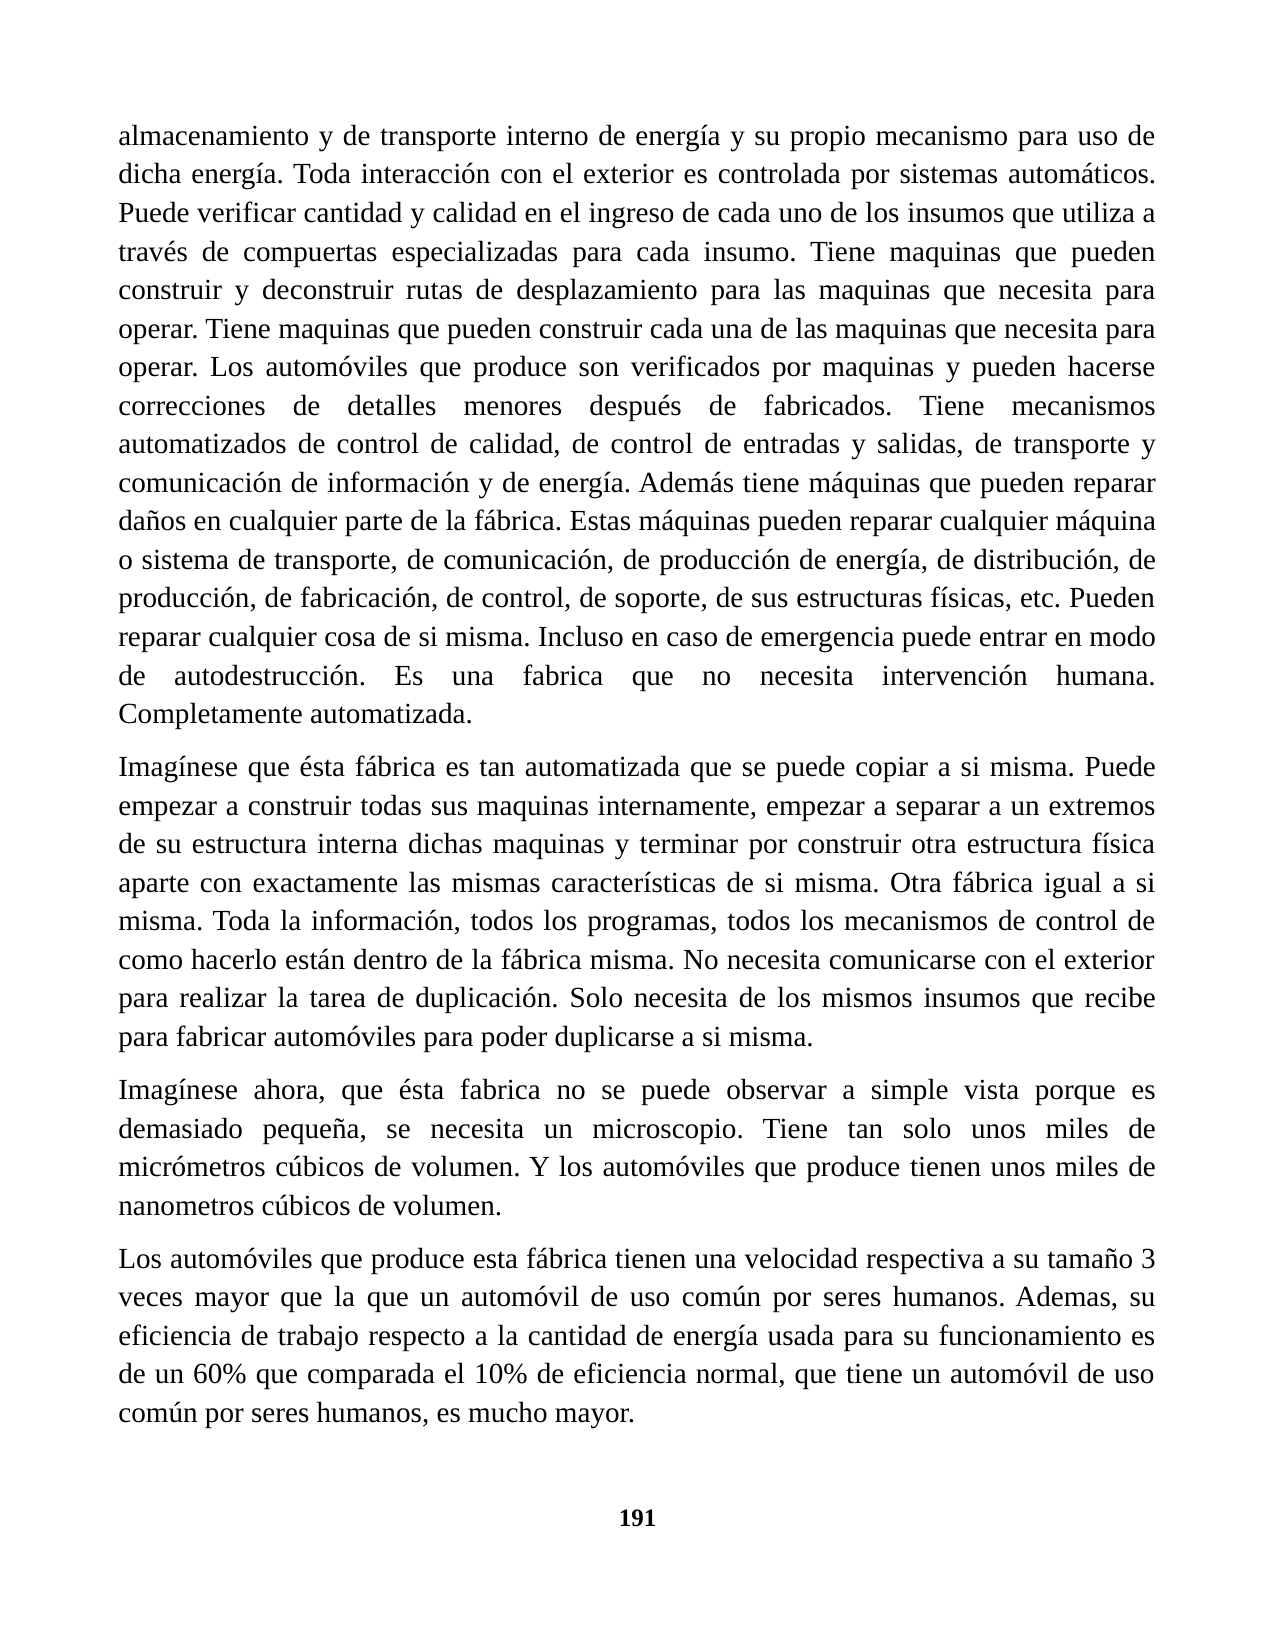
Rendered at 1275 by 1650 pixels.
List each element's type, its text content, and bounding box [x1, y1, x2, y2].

text almacenamiento y de transporte interno de energía y su propio mecanismo para uso de dicha energía. Toda interacción con el exterior es controlada por sistemas automáticos. Puede verificar cantidad y calidad en el ingreso de cada uno de los insumos que utiliza a través de compuertas especializadas para cada insumo. Tiene maquinas que pueden construir y deconstruir rutas de desplazamiento para las maquinas que necesita para operar. Tiene maquinas que pueden construir cada una de las maquinas que necesita para operar. Los automóviles que produce son verificados por maquinas y pueden hacerse correcciones de detalles menores después de fabricados. Tiene mecanismos automatizados de control de calidad, de control de entradas y salidas, de transporte y comunicación de información y de energía. Además tiene máquinas que pueden reparar daños en cualquier parte de la fábrica. Estas máquinas pueden reparar cualquier máquina o sistema de transporte, de comunicación, de producción de energía, de distribución, de producción, de fabricación, de control, de soporte, de sus estructuras físicas, etc. Pueden reparar cualquier cosa de si misma. Incluso en caso de emergencia puede entrar en modo de autodestrucción. Es una fabrica que no necesita intervención humana. Completamente automatizada. [118, 118, 1157, 730]
text Imagínese que ésta fábrica es tan automatizada que se puede copiar a si misma. Puede empezar a construir todas sus maquinas internamente, empezar a separar a un extremos de su estructura interna dichas maquinas y terminar por construir otra estructura física aparte con exactamente las mismas características de si misma. Otra fábrica igual a si misma. Toda la información, todos los programas, todos los mecanismos de control de como hacerlo están dentro de la fábrica misma. No necesita comunicarse con el exterior para realizar la tarea de duplicación. Solo necesita de los mismos insumos que recibe para fabricar automóviles para poder duplicarse a si misma. [118, 749, 1157, 1053]
text Imagínese ahora, que ésta fabrica no se puede observar a simple vista porque es demasiado pequeña, se necesita un microscopio. Tiene tan solo unos miles de micrómetros cúbicos de volumen. Y los automóviles que produce tienen unos miles de nanometros cúbicos de volumen. [118, 1072, 1157, 1221]
text Los automóviles que produce esta fábrica tienen una velocidad respectiva a su tamaño 3 veces mayor que la que un automóvil de uso común por seres humanos. Ademas, su eficiencia de trabajo respecto a la cantidad de energía usada para su funcionamiento es de un 60% que comparada el 10% de eficiencia normal, que tiene un automóvil de uso común por seres humanos, es mucho mayor. [118, 1241, 1157, 1429]
